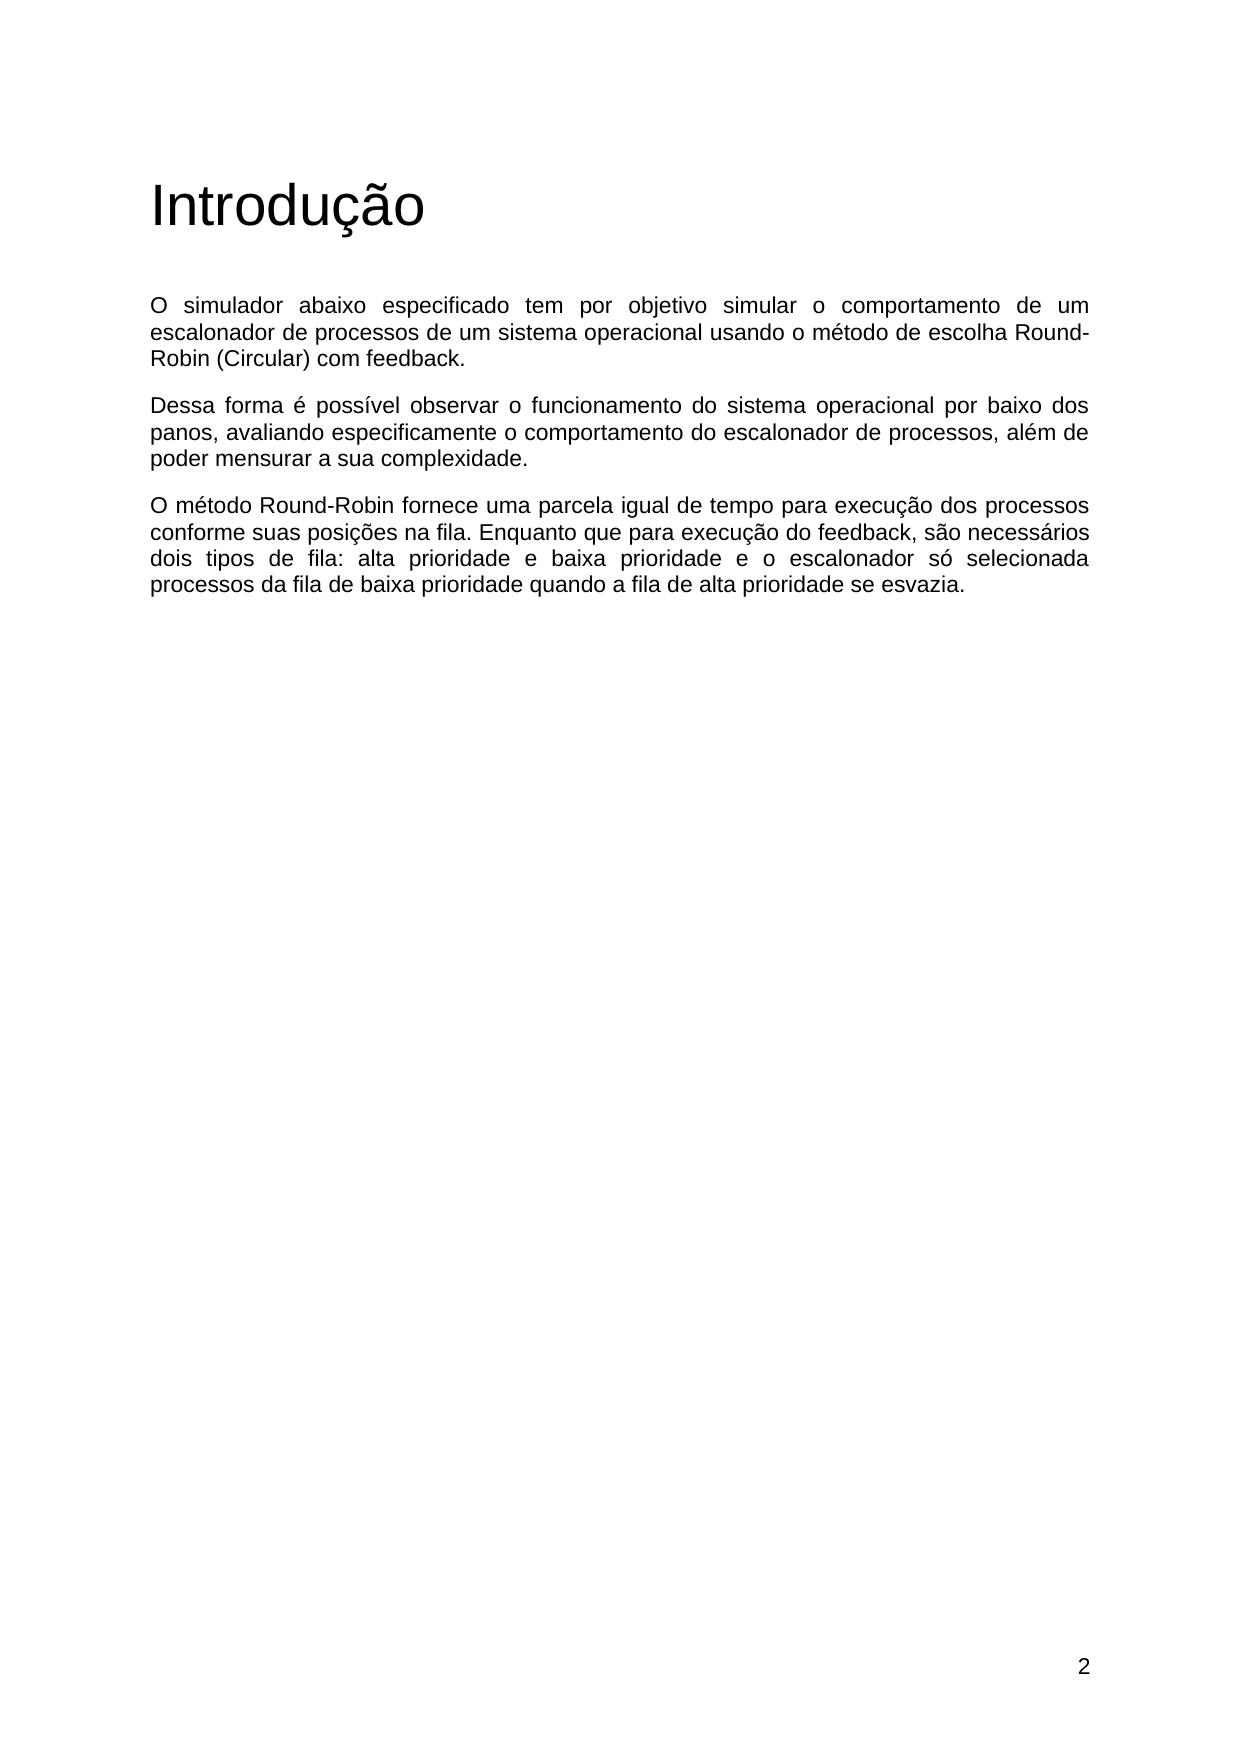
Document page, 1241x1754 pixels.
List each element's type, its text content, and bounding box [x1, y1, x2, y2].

text O simulador abaixo especificado tem por objetivo simular o comportamento de um escalonador de processos de um sistema operacional usando o método de escolha Round-Robin (Circular) com feedback. [150, 292, 1090, 371]
text O método Round-Robin fornece uma parcela igual de tempo para execução dos processos conforme suas posições na fila. Enquanto que para execução do feedback, são necessários dois tipos de fila: alta prioridade e baixa prioridade e o escalonador só selecionada processos da fila de baixa prioridade quando a fila de alta prioridade se esvazia. [150, 492, 1090, 597]
text Dessa forma é possível observar o funcionamento do sistema operacional por baixo dos panos, avaliando especificamente o comportamento do escalonador de processos, além de poder mensurar a sua complexidade. [150, 392, 1090, 471]
title Introdução [150, 171, 1090, 238]
